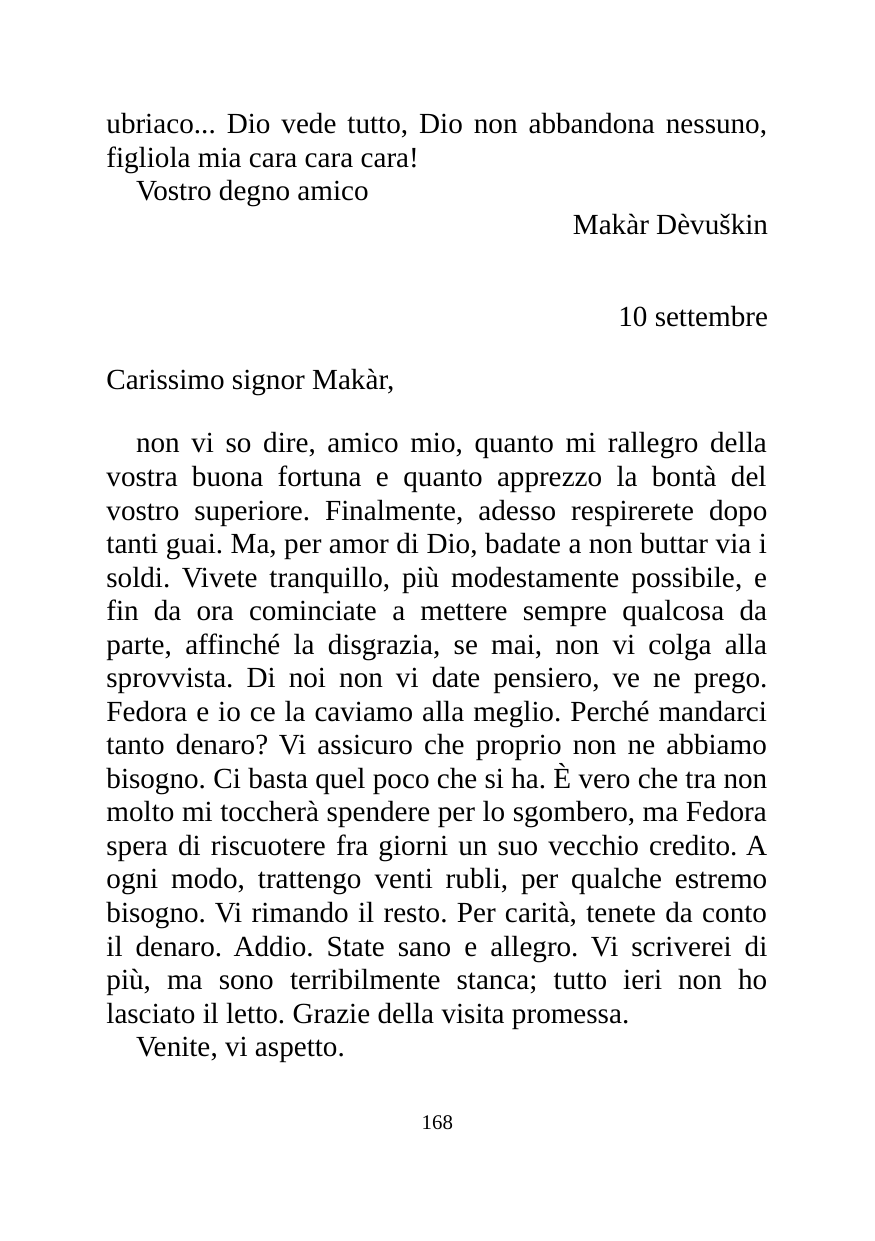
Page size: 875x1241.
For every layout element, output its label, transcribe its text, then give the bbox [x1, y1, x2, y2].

text Makàr Dèvuškin [106, 207, 768, 240]
text non vi so dire, amico mio, quanto mi rallegro della vostra buona fortuna e quanto apprezzo la bontà del vostro superiore. Finalmente, adesso respirerete dopo tanti guai. Ma, per amor di Dio, badate a non buttar via i soldi. Vivete tranquillo, più modestamente possibile, e fin da ora cominciate a mettere sempre qualcosa da parte, affinché la disgrazia, se mai, non vi colga alla sprovvista. Di noi non vi date pensiero, ve ne prego. Fedora e io ce la caviamo alla meglio. Perché mandarci tanto denaro? Vi assicuro che proprio non ne abbiamo bisogno. Ci basta quel poco che si ha. È vero che tra non molto mi toccherà spendere per lo sgombero, ma Fedora spera di riscuotere fra giorni un suo vecchio credito. A ogni modo, trattengo venti rubli, per qualche estremo bisogno. Vi rimando il resto. Per carità, tenete da conto il denaro. Addio. State sano e allegro. Vi scriverei di più, ma sono terribilmente stanca; tutto ieri non ho lasciato il letto. Grazie della visita promessa. [106, 426, 768, 1029]
text Venite, vi aspetto. [106, 1029, 768, 1063]
text ubriaco... Dio vede tutto, Dio non abbandona nessuno, figliola mia cara cara cara! [106, 106, 768, 173]
text Carissimo signor Makàr, [106, 362, 768, 396]
text Vostro degno amico [106, 173, 768, 207]
text 10 settembre [106, 299, 768, 333]
